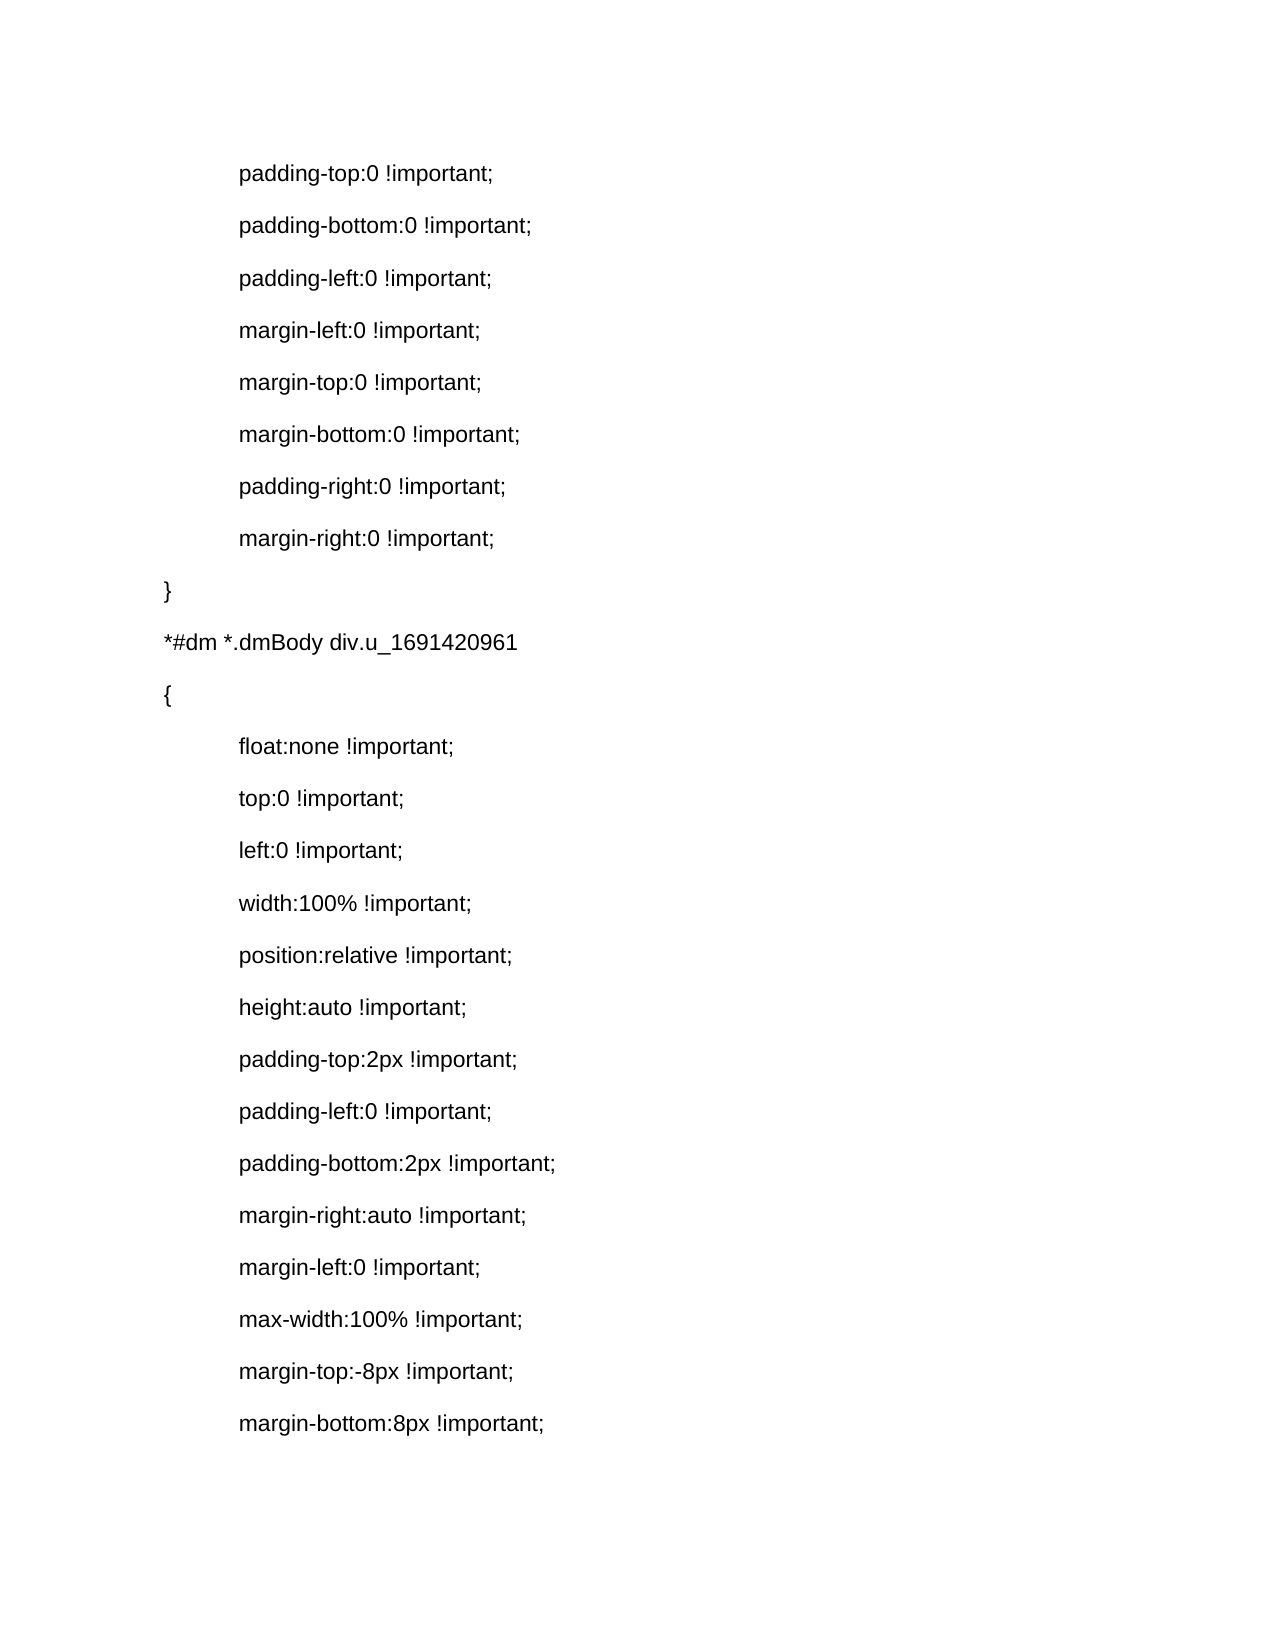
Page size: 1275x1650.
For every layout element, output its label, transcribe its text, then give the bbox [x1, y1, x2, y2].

table_cell left:0 !important; [153, 827, 1125, 879]
table_cell margin-left:0 !important; [153, 1244, 1125, 1296]
table_cell margin-left:0 !important; [153, 306, 1125, 358]
table_cell margin-top:-8px !important; [153, 1348, 1125, 1400]
table_cell padding-top:0 !important; [153, 150, 1125, 202]
table_cell margin-right:0 !important; [153, 515, 1125, 567]
table_cell padding-left:0 !important; [153, 1088, 1125, 1139]
table_cell position:relative !important; [153, 931, 1125, 983]
table_cell margin-right:auto !important; [153, 1192, 1125, 1244]
table_cell padding-left:0 !important; [153, 254, 1125, 306]
table_cell margin-bottom:0 !important; [153, 410, 1125, 462]
table_cell max-width:100% !important; [153, 1296, 1125, 1348]
table_cell padding-right:0 !important; [153, 463, 1125, 514]
table_cell *#dm *.dmBody div.u_1691420961 [153, 619, 1125, 671]
table_cell margin-top:0 !important; [153, 358, 1125, 410]
table_cell width:100% !important; [153, 879, 1125, 931]
table_cell margin-bottom:8px !important; [153, 1400, 1125, 1452]
table_cell height:auto !important; [153, 983, 1125, 1035]
table_cell } [153, 567, 1125, 619]
table_cell padding-top:2px !important; [153, 1035, 1125, 1087]
table_cell top:0 !important; [153, 775, 1125, 827]
table_cell float:none !important; [153, 723, 1125, 775]
table_cell padding-bottom:2px !important; [153, 1140, 1125, 1192]
table_cell padding-bottom:0 !important; [153, 202, 1125, 254]
table_cell { [153, 671, 1125, 723]
